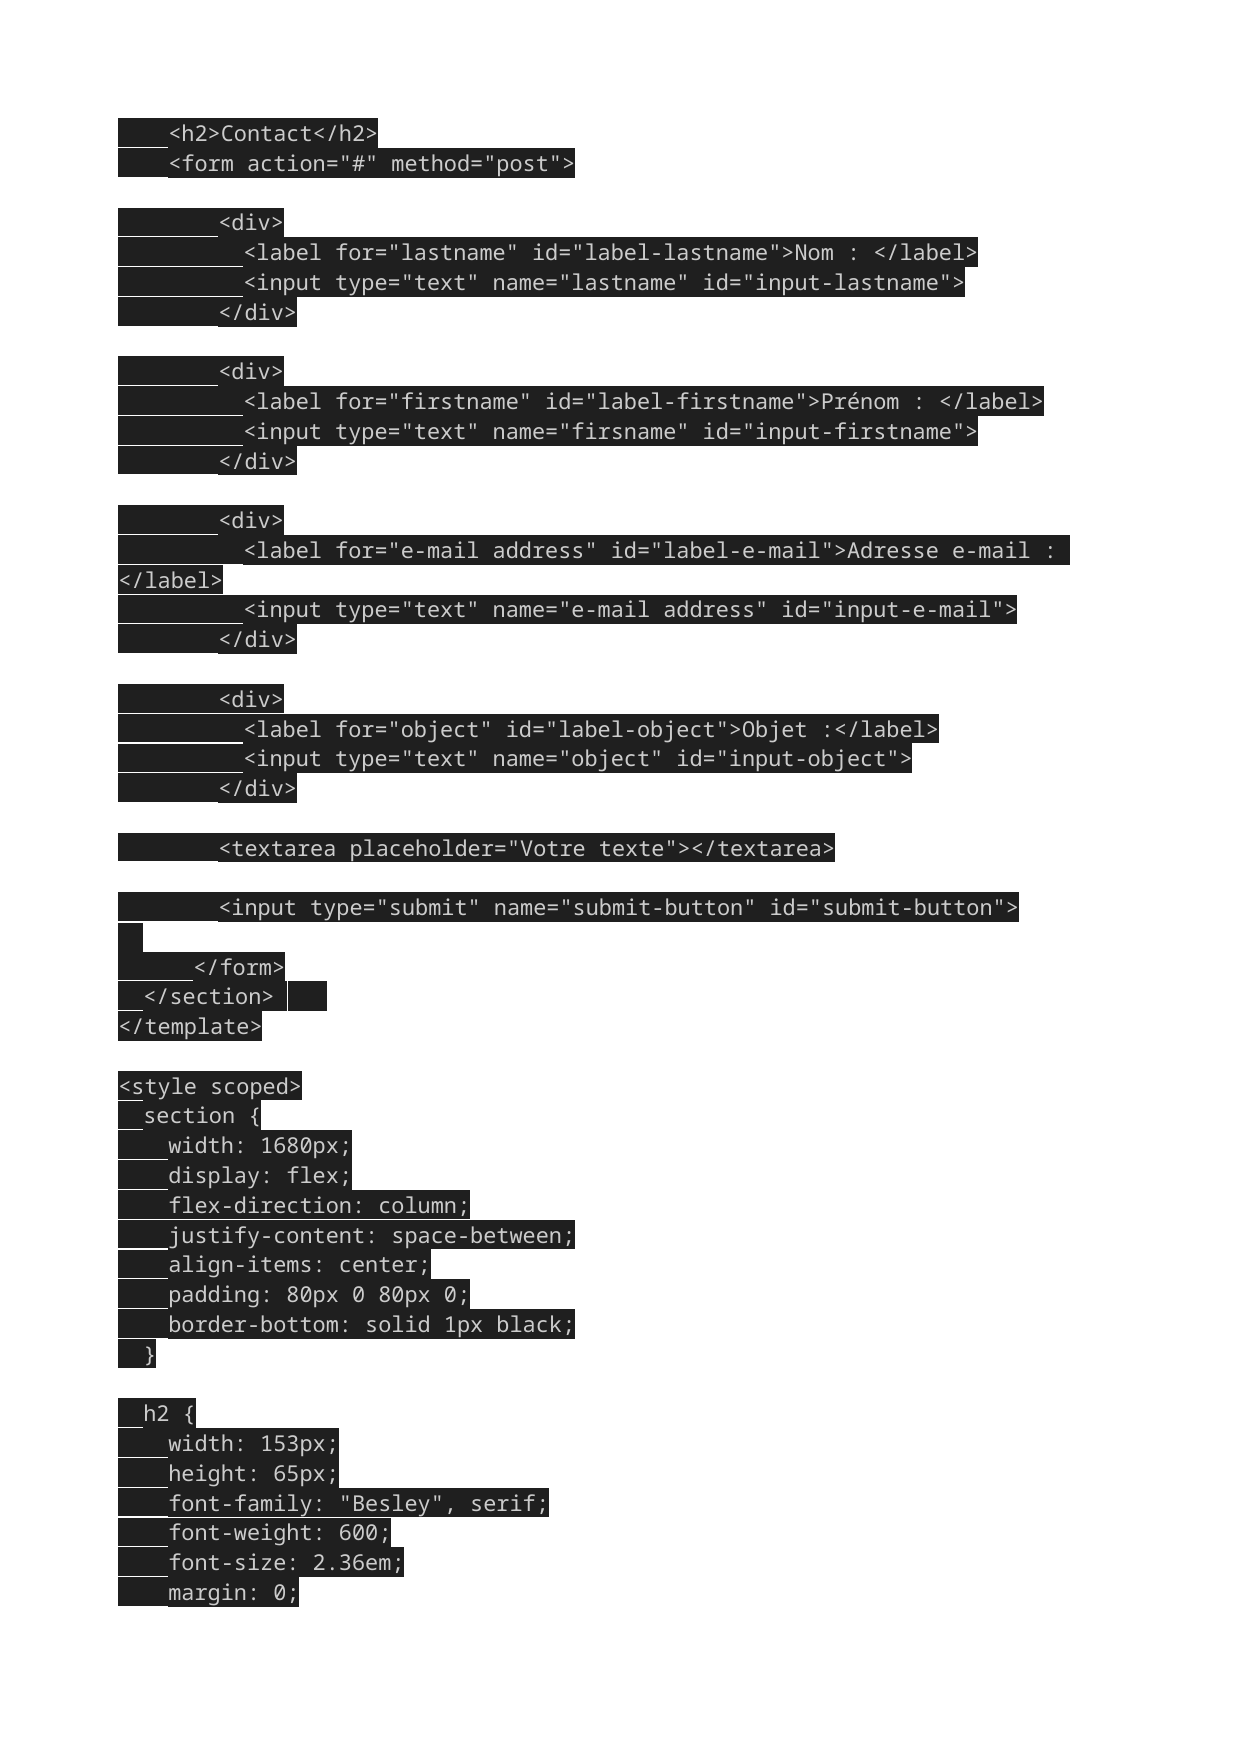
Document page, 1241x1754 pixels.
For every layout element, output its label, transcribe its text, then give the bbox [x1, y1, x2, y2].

text </div> [118, 624, 1122, 654]
text font-weight: 600; [118, 1517, 1122, 1547]
text <input type="text" name="e-mail address" id="input-e-mail"> [118, 594, 1122, 624]
text display: flex; [118, 1160, 1122, 1190]
text <div> [118, 207, 1122, 237]
text <input type="text" name="firsname" id="input-firstname"> [118, 416, 1122, 446]
text padding: 80px 0 80px 0; [118, 1279, 1122, 1309]
text </form> [118, 952, 1122, 981]
text <div> [118, 505, 1122, 535]
text justify-content: space-between; [118, 1219, 1122, 1249]
text <label for="e-mail address" id="label-e-mail">Adresse e-mail : </label> [118, 535, 1122, 594]
text </template> [118, 1011, 1122, 1041]
text </div> [118, 297, 1122, 327]
text <label for="lastname" id="label-lastname">Nom : </label> [118, 237, 1122, 267]
text height: 65px; [118, 1458, 1122, 1488]
text <input type="text" name="object" id="input-object"> [118, 743, 1122, 773]
text </div> [118, 773, 1122, 803]
text <label for="firstname" id="label-firstname">Prénom : </label> [118, 386, 1122, 416]
text <form action="#" method="post"> [118, 148, 1122, 178]
text <input type="submit" name="submit-button" id="submit-button"> [118, 892, 1122, 922]
text <div> [118, 684, 1122, 713]
text <label for="object" id="label-object">Objet :</label> [118, 713, 1122, 743]
text <h2>Contact</h2> [118, 118, 1122, 148]
text </section> [118, 981, 1122, 1011]
text width: 1680px; [118, 1130, 1122, 1160]
text section { [118, 1100, 1122, 1130]
text align-items: center; [118, 1249, 1122, 1279]
text font-size: 2.36em; [118, 1547, 1122, 1577]
text } [118, 1339, 1122, 1368]
text font-family: "Besley", serif; [118, 1488, 1122, 1517]
text <input type="text" name="lastname" id="input-lastname"> [118, 267, 1122, 297]
text flex-direction: column; [118, 1190, 1122, 1219]
text <div> [118, 356, 1122, 386]
text h2 { [118, 1398, 1122, 1428]
text </div> [118, 446, 1122, 475]
text <style scoped> [118, 1071, 1122, 1100]
text width: 153px; [118, 1428, 1122, 1458]
text border-bottom: solid 1px black; [118, 1309, 1122, 1339]
text <textarea placeholder="Votre texte"></textarea> [118, 833, 1122, 862]
text margin: 0; [118, 1577, 1122, 1607]
